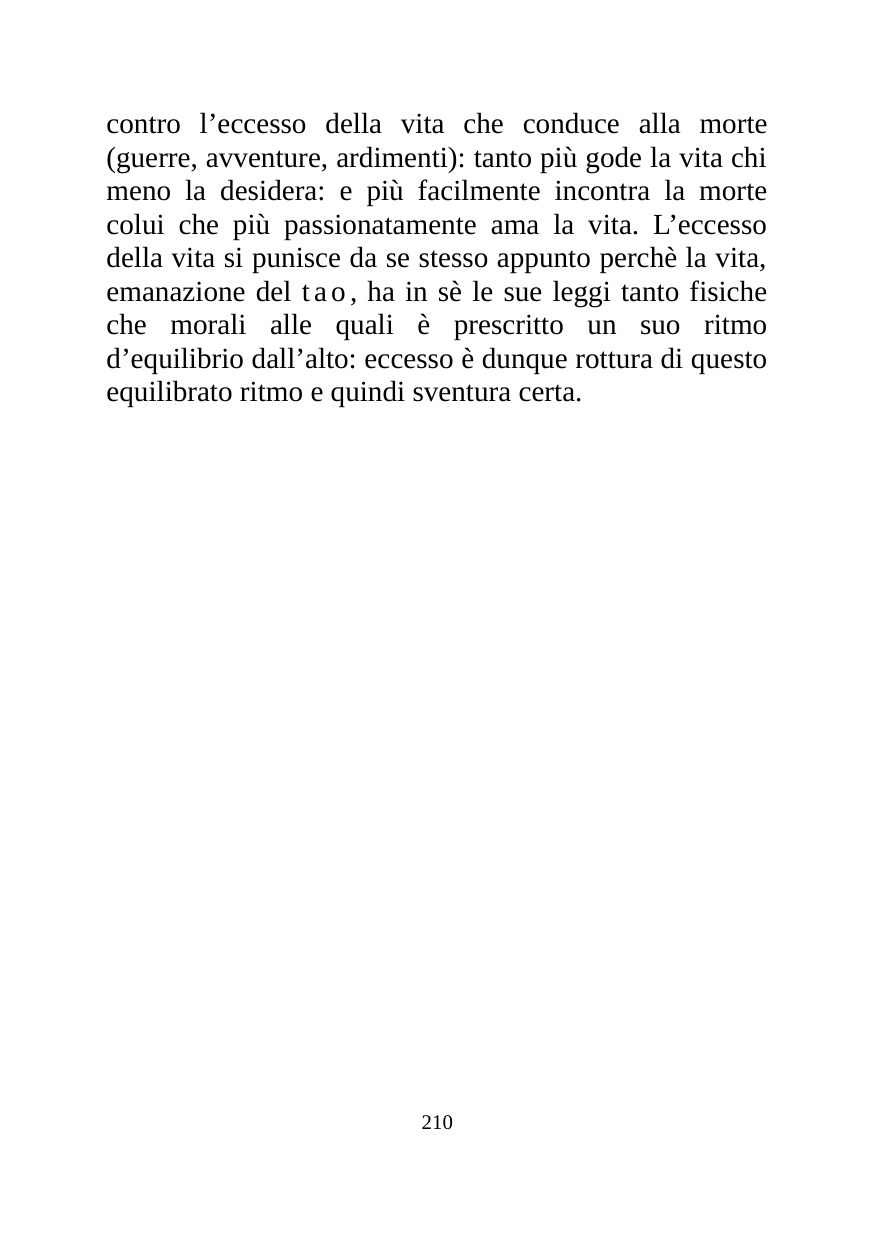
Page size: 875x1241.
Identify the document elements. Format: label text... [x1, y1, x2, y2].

text contro l’eccesso della vita che conduce alla morte (guerre, avventure, ardimenti): tanto più gode la vita chi meno la desidera: e più facilmente incontra la morte colui che più passionatamente ama la vita. L’eccesso della vita si punisce da se stesso appunto perchè la vita, emanazione del tao, ha in sè le sue leggi tanto fisiche che morali alle quali è prescritto un suo ritmo d’equilibrio dall’alto: eccesso è dunque rottura di questo equilibrato ritmo e quindi sventura certa. [106, 106, 768, 408]
